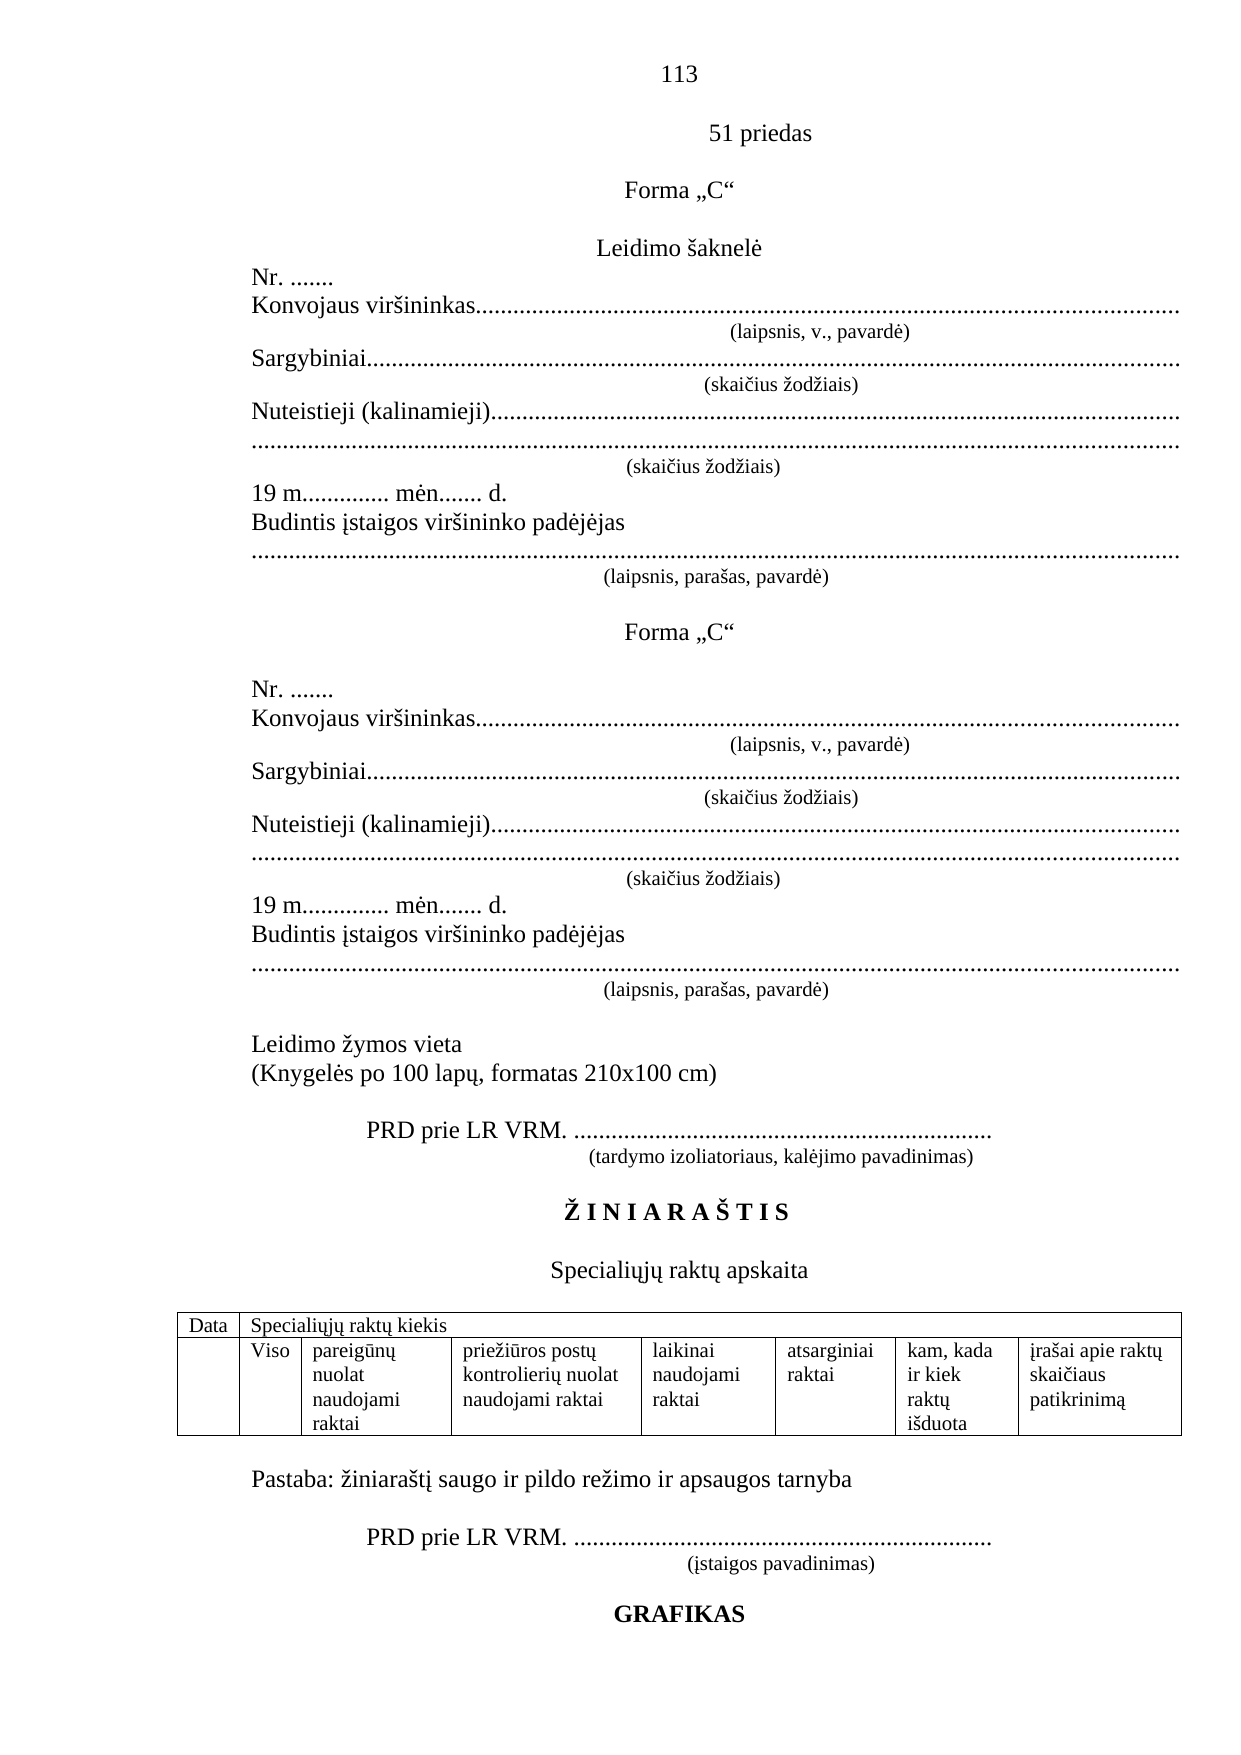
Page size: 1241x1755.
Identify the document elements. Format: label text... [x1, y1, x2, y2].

text (laipsnis, parašas, pavardė) [177, 977, 1181, 1001]
text Leidimo šaknelė [177, 233, 1181, 262]
text (skaičius žodžiais) [177, 866, 1181, 890]
text (įstaigos pavadinimas) [177, 1551, 1181, 1575]
text (skaičius žodžiais) [177, 454, 1181, 478]
text Pastaba: žiniaraštį saugo ir pildo režimo ir apsaugos tarnyba [177, 1464, 1181, 1493]
text Nr. ....... [177, 262, 1181, 291]
text 19 m.............. mėn....... d. [177, 890, 1181, 919]
table_header Data [178, 1313, 239, 1337]
table_cell atsarginiai raktai [776, 1338, 895, 1434]
text (skaičius žodžiais) [177, 785, 1181, 809]
text Forma „C“ [177, 617, 1181, 646]
text Budintis įstaigos viršininko padėjėjas [177, 919, 1181, 948]
text (laipsnis, v., pavardė) [177, 319, 1181, 343]
table_cell pareigūnų nuolat naudojami raktai [302, 1338, 451, 1434]
text Specialiųjų raktų apskaita [177, 1255, 1181, 1283]
table_header Specialiųjų raktų kiekis [240, 1313, 1181, 1337]
text Leidimo žymos vieta [177, 1029, 1181, 1058]
text Sargybiniai [177, 756, 1181, 785]
text 19 m.............. mėn....... d. [177, 478, 1181, 507]
text (tardymo izoliatoriaus, kalėjimo pavadinimas) [177, 1144, 1181, 1168]
text Konvojaus viršininkas [177, 703, 1181, 732]
text (laipsnis, parašas, pavardė) [177, 564, 1181, 588]
text PRD prie LR VRM. ................................................................... [177, 1116, 1181, 1144]
text Konvojaus viršininkas [177, 291, 1181, 319]
text (Knygelės po 100 lapų, formatas 210x100 cm) [177, 1058, 1181, 1087]
text Ž I N I A R A Š T I S [177, 1197, 1181, 1226]
text Budintis įstaigos viršininko padėjėjas [177, 507, 1181, 535]
table_cell [178, 1338, 239, 1434]
table_cell priežiūros postų kontrolierių nuolat naudojami raktai [452, 1338, 641, 1434]
table_cell laikinai naudojami raktai [642, 1338, 775, 1434]
text Nr. ....... [177, 674, 1181, 703]
text 51 priedas [177, 118, 1181, 147]
text PRD prie LR VRM. ................................................................... [177, 1522, 1181, 1551]
text Nuteistieji (kalinamieji) [177, 809, 1181, 837]
table_cell įrašai apie raktų skaičiaus patikrinimą [1019, 1338, 1181, 1434]
text Forma „C“ [177, 176, 1181, 204]
text (skaičius žodžiais) [177, 372, 1181, 396]
table_cell kam, kada ir kiek raktų išduota [896, 1338, 1018, 1434]
text Sargybiniai [177, 343, 1181, 372]
table_cell Viso [240, 1338, 301, 1434]
text GRAFIKAS [177, 1599, 1181, 1627]
text Nuteistieji (kalinamieji) [177, 396, 1181, 425]
text (laipsnis, v., pavardė) [177, 732, 1181, 756]
